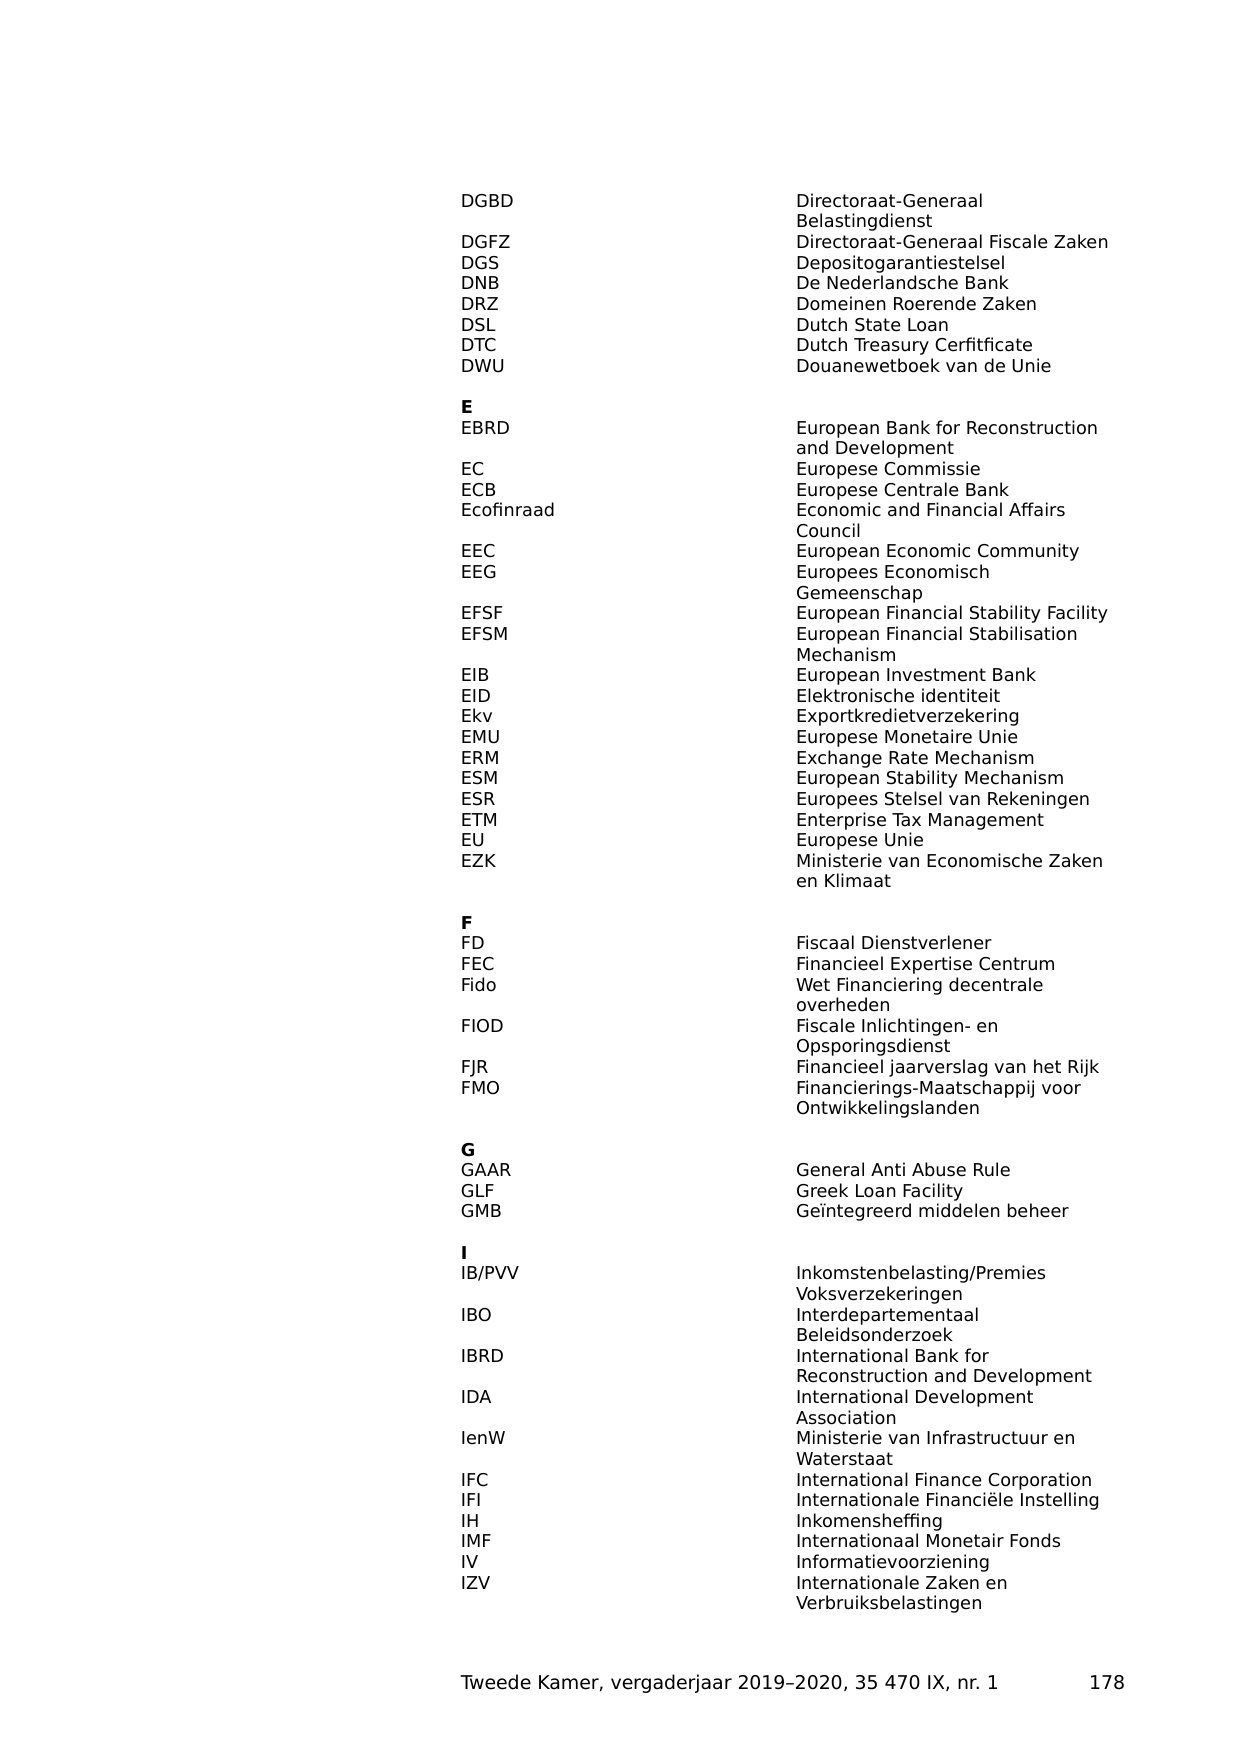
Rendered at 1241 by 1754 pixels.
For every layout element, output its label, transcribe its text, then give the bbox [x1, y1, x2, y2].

table_cell Directoraat-Generaal Belastingdienst [793, 191, 1125, 232]
table_cell FD [461, 933, 793, 954]
table_cell G [461, 1140, 793, 1160]
table_cell Domeinen Roerende Zaken [793, 294, 1125, 314]
table_cell Ecofinraad [461, 500, 793, 541]
table_cell General Anti Abuse Rule [793, 1160, 1125, 1181]
table_cell [793, 397, 1125, 418]
table_cell Economic and Financial Affairs Council [793, 500, 1125, 541]
table_cell Dutch State Loan [793, 315, 1125, 335]
table_cell EC [461, 459, 793, 479]
table_cell European Stability Mechanism [793, 768, 1125, 789]
table_cell IFC [461, 1470, 793, 1490]
table_cell EIB [461, 665, 793, 686]
table_cell EID [461, 686, 793, 706]
table_cell Europees Economisch Gemeenschap [793, 562, 1125, 603]
table_cell FEC [461, 954, 793, 974]
table_cell Europese Commissie [793, 459, 1125, 479]
table_cell ECB [461, 480, 793, 500]
table_cell International Bank for Reconstruction and Development [793, 1346, 1125, 1387]
table_cell DGFZ [461, 232, 793, 253]
table_cell International Development Association [793, 1387, 1125, 1428]
table_cell Informatievoorziening [793, 1552, 1125, 1573]
table_cell Inkomensheffing [793, 1511, 1125, 1531]
table_cell IMF [461, 1531, 793, 1552]
table_cell ETM [461, 810, 793, 830]
table_cell IenW [461, 1428, 793, 1469]
table_cell EFSM [461, 624, 793, 665]
table_cell IZV [461, 1573, 793, 1614]
table_cell Douanewetboek van de Unie [793, 356, 1125, 376]
table_cell DSL [461, 315, 793, 335]
table_cell DNB [461, 273, 793, 294]
table_cell Internationaal Monetair Fonds [793, 1531, 1125, 1552]
table_cell Europees Stelsel van Rekeningen [793, 789, 1125, 809]
table_cell ESM [461, 768, 793, 789]
table_cell Financieel Expertise Centrum [793, 954, 1125, 974]
table_cell EMU [461, 727, 793, 748]
table_cell EEC [461, 541, 793, 562]
table_cell Ministerie van Economische Zaken en Klimaat [793, 851, 1125, 892]
table_cell [461, 892, 793, 913]
table_cell European Financial Stability Facility [793, 603, 1125, 624]
table_cell E [461, 397, 793, 418]
table_cell Exchange Rate Mechanism [793, 748, 1125, 768]
table_cell Europese Centrale Bank [793, 480, 1125, 500]
table_cell DRZ [461, 294, 793, 314]
table_cell DTC [461, 335, 793, 356]
table_cell [461, 1119, 793, 1139]
table_cell [793, 376, 1125, 397]
table_cell Elektronische identiteit [793, 686, 1125, 706]
table_cell EFSF [461, 603, 793, 624]
table_cell EBRD [461, 418, 793, 459]
table_cell De Nederlandsche Bank [793, 273, 1125, 294]
table_cell Europese Monetaire Unie [793, 727, 1125, 748]
table_cell IDA [461, 1387, 793, 1428]
table_cell [793, 1140, 1125, 1160]
table_cell Ekv [461, 706, 793, 727]
table_cell Financieel jaarverslag van het Rijk [793, 1057, 1125, 1078]
table_cell IH [461, 1511, 793, 1531]
table_cell Dutch Treasury Cerfitficate [793, 335, 1125, 356]
table_cell Greek Loan Facility [793, 1181, 1125, 1201]
table_cell Enterprise Tax Management [793, 810, 1125, 830]
table_cell Internationale Financiële Instelling [793, 1490, 1125, 1511]
table_cell [461, 1222, 793, 1243]
table_cell European Investment Bank [793, 665, 1125, 686]
table_cell GLF [461, 1181, 793, 1201]
table_cell [793, 913, 1125, 933]
table_cell ESR [461, 789, 793, 809]
table_cell ERM [461, 748, 793, 768]
table_cell GMB [461, 1201, 793, 1222]
table_cell [461, 376, 793, 397]
table_cell European Economic Community [793, 541, 1125, 562]
table_cell EU [461, 830, 793, 851]
table_cell FJR [461, 1057, 793, 1078]
table_cell IBRD [461, 1346, 793, 1387]
table_cell Internationale Zaken en Verbruiksbelastingen [793, 1573, 1125, 1614]
table_cell Financierings-Maatschappij voor Ontwikkelingslanden [793, 1078, 1125, 1119]
table_cell [793, 1119, 1125, 1139]
table_cell FMO [461, 1078, 793, 1119]
table_cell [793, 1243, 1125, 1263]
table_cell GAAR [461, 1160, 793, 1181]
table_cell EZK [461, 851, 793, 892]
table_cell International Finance Corporation [793, 1470, 1125, 1490]
table_cell European Financial Stabilisation Mechanism [793, 624, 1125, 665]
table_cell IB/PVV [461, 1263, 793, 1304]
table_cell Exportkredietverzekering [793, 706, 1125, 727]
table_cell Wet Financiering decentrale overheden [793, 975, 1125, 1016]
table_cell Fiscaal Dienstverlener [793, 933, 1125, 954]
table_cell Inkomstenbelasting/Premies Voksverzekeringen [793, 1263, 1125, 1304]
table_cell Fiscale Inlichtingen- en Opsporingsdienst [793, 1016, 1125, 1057]
table_cell Depositogarantiestelsel [793, 253, 1125, 273]
table_cell DGBD [461, 191, 793, 232]
table_cell Interdepartementaal Beleidsonderzoek [793, 1305, 1125, 1346]
table_cell I [461, 1243, 793, 1263]
table_cell Fido [461, 975, 793, 1016]
table_cell EEG [461, 562, 793, 603]
table_cell FIOD [461, 1016, 793, 1057]
table_cell Ministerie van Infrastructuur en Waterstaat [793, 1428, 1125, 1469]
table_cell Geïntegreerd middelen beheer [793, 1201, 1125, 1222]
table_cell IFI [461, 1490, 793, 1511]
table_cell DWU [461, 356, 793, 376]
table_cell [793, 892, 1125, 913]
table_cell DGS [461, 253, 793, 273]
table_cell F [461, 913, 793, 933]
table_cell Directoraat-Generaal Fiscale Zaken [793, 232, 1125, 253]
table_cell Europese Unie [793, 830, 1125, 851]
table_cell [793, 1222, 1125, 1243]
table_cell IV [461, 1552, 793, 1573]
table_cell European Bank for Reconstruction and Development [793, 418, 1125, 459]
table_cell IBO [461, 1305, 793, 1346]
